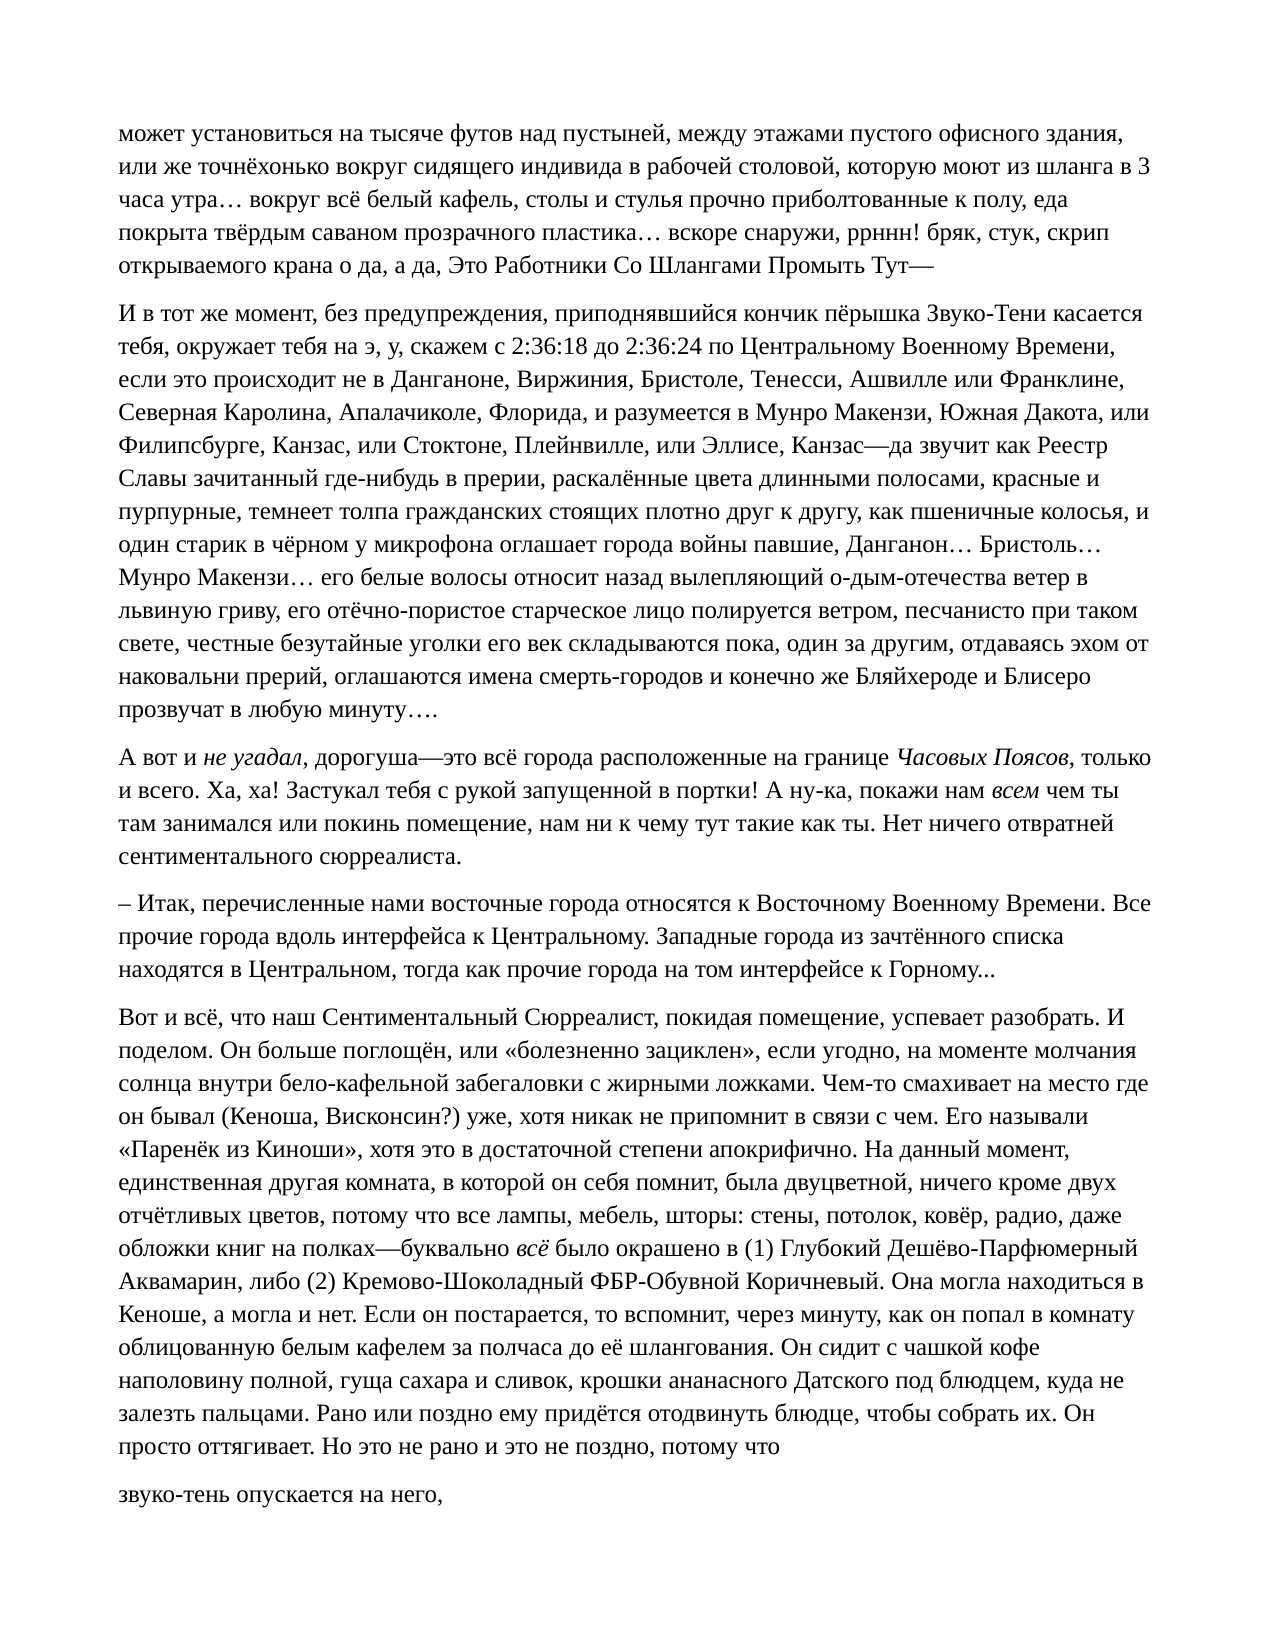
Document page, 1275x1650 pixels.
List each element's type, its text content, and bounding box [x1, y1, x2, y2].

text И в тот же момент, без предупреждения, приподнявшийся кончик пёрышка Звуко-Тени касается тебя, окружает тебя на э, у, скажем с 2:36:18 до 2:36:24 по Центральному Военному Времени, если это происходит не в Данганоне, Виржиния, Бристоле, Тенесси, Ашвилле или Франклине, Северная Каролина, Апалачиколе, Флорида, и разумеется в Мунро Макензи, Южная Дакота, или Филипсбурге, Канзас, или Стоктоне, Плейнвилле, или Эллисе, Канзас—да звучит как Реестр Славы зачитанный где-нибудь в прерии, раскалённые цвета длинными полосами, красные и пурпурные, темнеет толпа гражданских стоящих плотно друг к другу, как пшеничные колосья, и один старик в чёрном у микрофона оглашает города войны павшие, Данганон… Бристоль… Мунро Макензи… его белые волосы относит назад вылепляющий о-дым-отечества ветер в львиную гриву, его отёчно-пористое старческое лицо полируется ветром, песчанисто при таком свете, честные безутайные уголки его век складываются пока, один за другим, отдаваясь эхом от наковальни прерий, оглашаются имена смерть-городов и конечно же Бляйхероде и Блисеро прозвучат в любую минуту…. [118, 298, 1157, 723]
text звуко-тень опускается на него, [118, 1479, 1157, 1508]
text А вот и не угадал, дорогуша—это всё города расположенные на границе Часовых Поясов, только и всего. Ха, ха! Застукал тебя с рукой запущенной в портки! А ну-ка, покажи нам всем чем ты там занимался или покинь помещение, нам ни к чему тут такие как ты. Нет ничего отвратней сентиментального сюрреалиста. [118, 742, 1157, 869]
text – Итак, перечисленные нами восточные города относятся к Восточному Военному Времени. Все прочие города вдоль интерфейса к Центральному. Западные города из зачтённого списка находятся в Центральном, тогда как прочие города на том интерфейсе к Горному... [118, 888, 1157, 983]
text Вот и всё, что наш Сентиментальный Сюрреалист, покидая помещение, успевает разобрать. И поделом. Он больше поглощён, или «болезненно зациклен», если угодно, на моменте молчания солнца внутри бело-кафельной забегаловки с жирными ложками. Чем-то смахивает на место где он бывал (Кеноша, Висконсин?) уже, хотя никак не припомнит в связи с чем. Его называли «Паренёк из Киноши», хотя это в достаточной степени апокрифично. На данный момент, единственная другая комната, в которой он себя помнит, была двуцветной, ничего кроме двух отчётливых цветов, потому что все лампы, мебель, шторы: стены, потолок, ковёр, радио, даже обложки книг на полках—буквально всё было окрашено в (1) Глубокий Дешёво-Парфюмерный Аквамарин, либо (2) Кремово-Шоколадный ФБР-Обувной Коричневый. Она могла находиться в Кеноше, а могла и нет. Если он постарается, то вспомнит, через минуту, как он попал в комнату облицованную белым кафелем за полчаса до её шлангования. Он сидит с чашкой кофе наполовину полной, гуща сахара и сливок, крошки ананасного Датского под блюдцем, куда не залезть пальцами. Рано или поздно ему придётся отодвинуть блюдце, чтобы собрать их. Он просто оттягивает. Но это не рано и это не поздно, потому что [118, 1002, 1157, 1460]
text может установиться на тысяче футов над пустыней, между этажами пустого офисного здания, или же точнёхонько вокруг сидящего индивида в рабочей столовой, которую моют из шланга в 3 часа утра… вокруг всё белый кафель, столы и стулья прочно приболтованные к полу, еда покрыта твёрдым саваном прозрачного пластика… вскоре снаружи, ррннн! бряк, стук, скрип открываемого крана о да, а да, Это Работники Со Шлангами Промыть Тут— [118, 118, 1157, 279]
